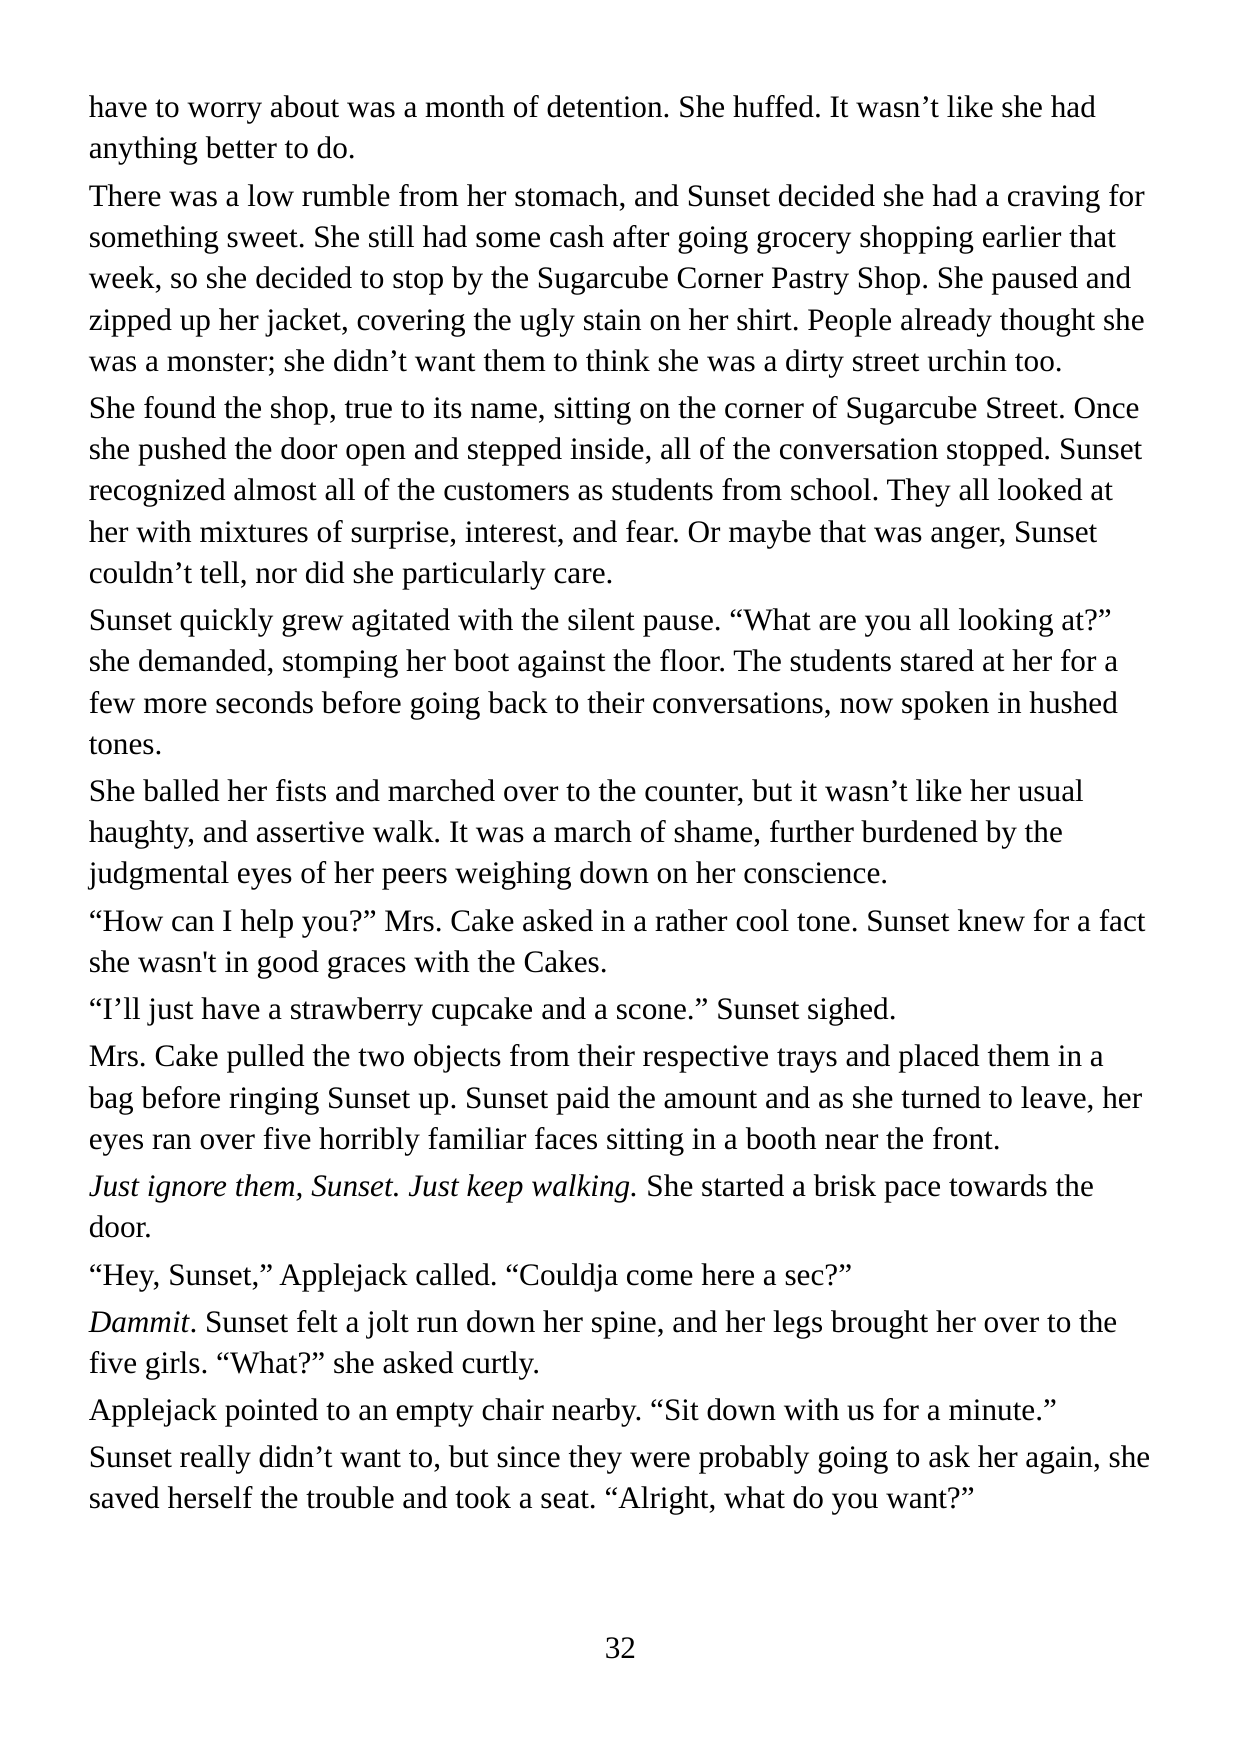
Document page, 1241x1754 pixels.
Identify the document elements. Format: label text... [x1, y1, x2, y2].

text “I’ll just have a strawberry cupcake and a scone.” Sunset sighed. [88, 990, 1152, 1026]
text She found the shop, true to its name, sitting on the corner of Sugarcube Street. Once she pushed the door open and stepped inside, all of the conversation stopped. Sunset recognized almost all of the customers as students from school. They all looked at her with mixtures of surprise, interest, and fear. Or maybe that was anger, Sunset couldn’t tell, nor did she particularly care. [88, 389, 1152, 590]
text Just ignore them, Sunset. Just keep walking. She started a brisk pace towards the door. [88, 1167, 1152, 1244]
text Sunset quickly grew agitated with the silent pause. “What are you all looking at?” she demanded, stomping her boot against the floor. The students stared at her for a few more seconds before going back to their conversations, now spoken in hushed tones. [88, 601, 1152, 761]
text Sunset really didn’t want to, but since they were probably going to ask her again, she saved herself the trouble and took a seat. “Alright, what do you want?” [88, 1438, 1152, 1516]
text Dammit. Sunset felt a jolt run down her spine, and her legs brought her over to the five girls. “What?” she asked curtly. [88, 1303, 1152, 1380]
text Mrs. Cake pulled the two objects from their respective trays and placed them in a bag before ringing Sunset up. Sunset paid the amount and as she turned to leave, her eyes ran over five horribly familiar faces sitting in a booth near the front. [88, 1038, 1152, 1156]
text She balled her fists and marched over to the counter, but it wasn’t like her usual haughty, and assertive walk. It was a march of shame, further burdened by the judgmental eyes of her peers weighing down on her conscience. [88, 772, 1152, 891]
text have to worry about was a month of detention. She huffed. It wasn’t like she had anything better to do. [88, 88, 1152, 166]
text Applejack pointed to an empty chair nearby. “Sit down with us for a minute.” [88, 1391, 1152, 1427]
text There was a low rumble from her stomach, and Sunset decided she had a craving for something sweet. She still had some cash after going grocery shopping earlier that week, so she decided to stop by the Sugarcube Corner Pastry Shop. She paused and zipped up her jacket, covering the ugly stain on her shirt. People already thought she was a monster; she didn’t want them to think she was a dirty street urchin too. [88, 177, 1152, 378]
text “How can I help you?” Mrs. Cake asked in a rather cool tone. Sunset knew for a fact she wasn't in good graces with the Cakes. [88, 902, 1152, 979]
text “Hey, Sunset,” Applejack called. “Couldja come here a sec?” [88, 1256, 1152, 1292]
